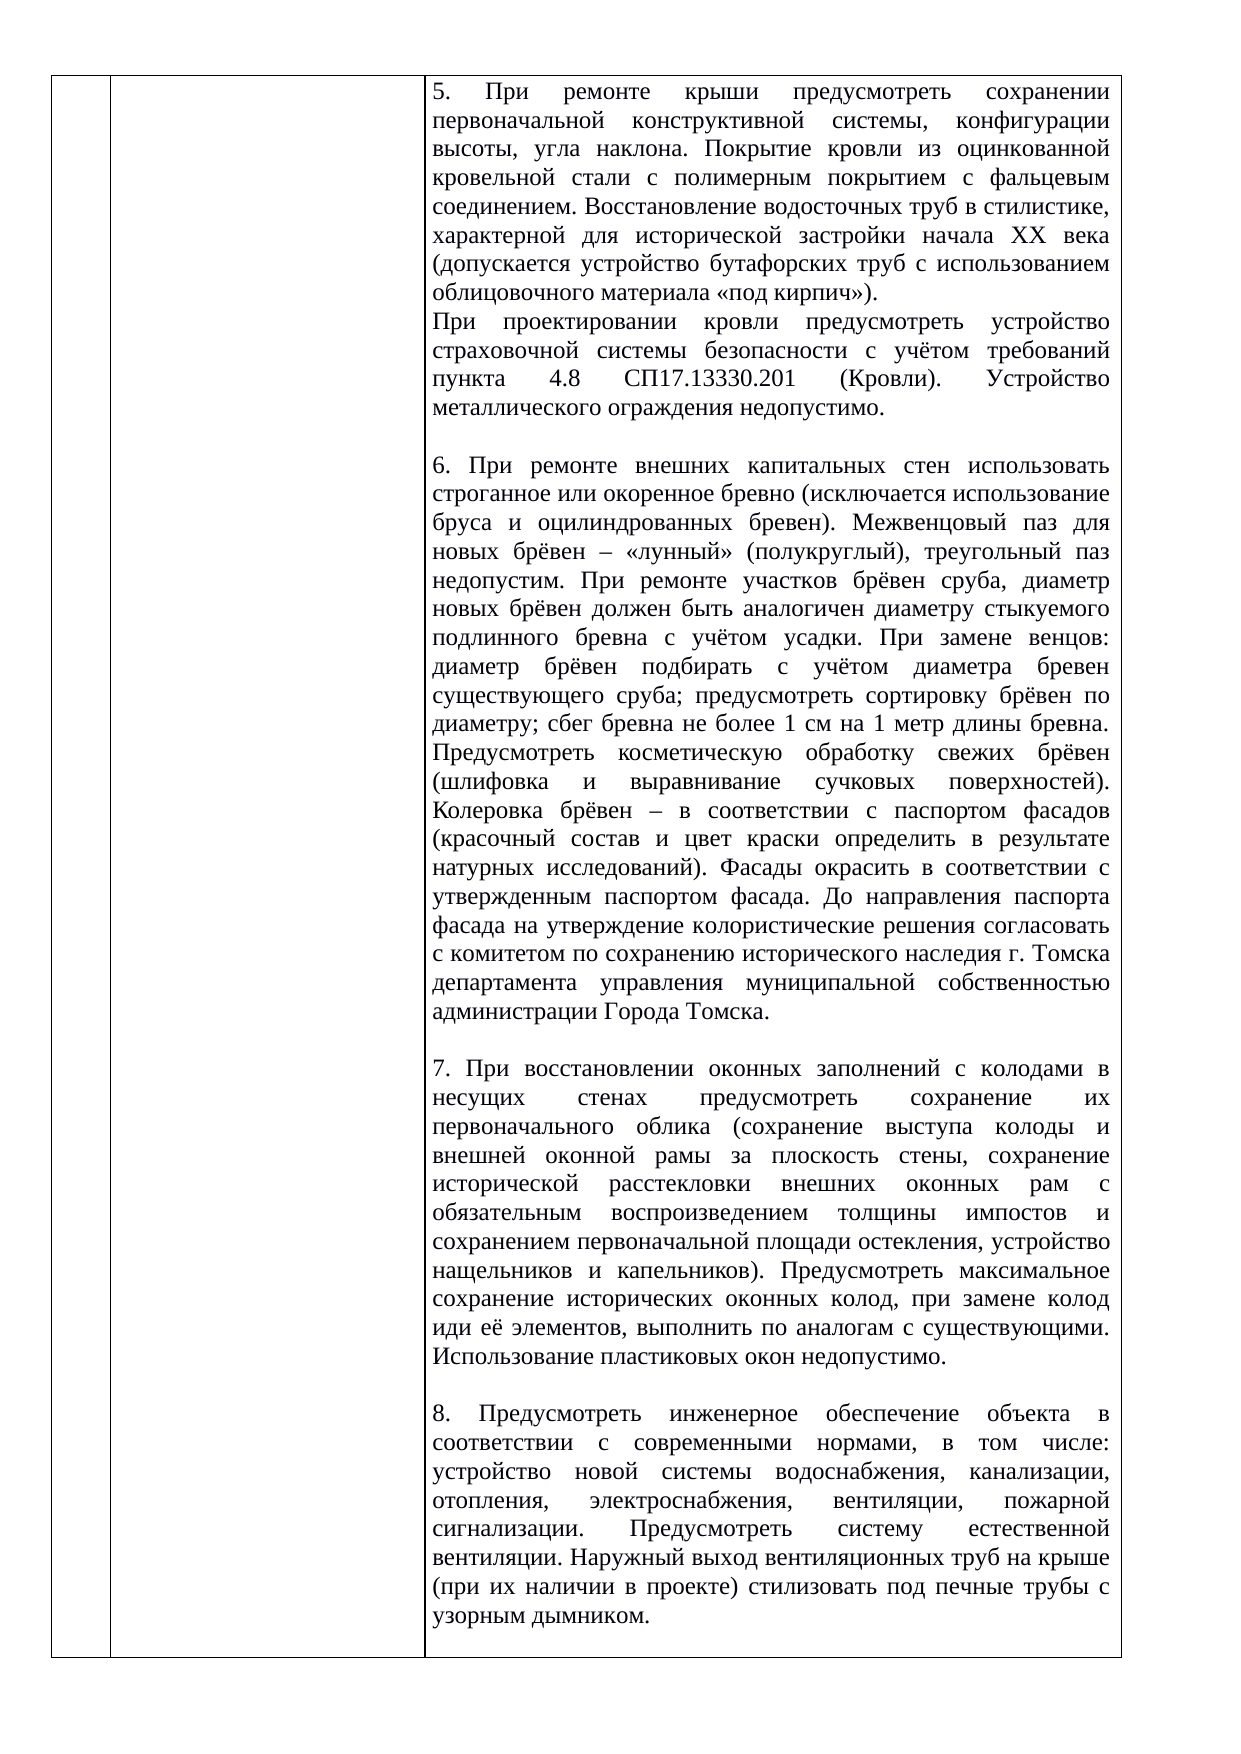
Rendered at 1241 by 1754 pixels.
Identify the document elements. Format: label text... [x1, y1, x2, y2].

table_cell 5. При ремонте крыши предусмотреть сохранении первоначальной конструктивной системы, конфигурации высоты, угла наклона. Покрытие кровли из оцинкованной кровельной стали с полимерным покрытием с фальцевым соединением. Восстановление водосточных труб в стилистике, характерной для исторической застройки начала XX века (допускается устройство бутафорских труб с использованием облицовочного материала «под кирпич»). При проектировании кровли предусмотреть устройство страховочной системы безопасности с учётом требований пункта 4.8 СП17.13330.201 (Кровли). Устройство металлического ограждения недопустимо. 6. При ремонте внешних капитальных стен использовать строганное или окоренное бревно (исключается использование бруса и оцилиндрованных бревен). Межвенцовый паз для новых брёвен – «лунный» (полукруглый), треугольный паз недопустим. При ремонте участков брёвен сруба, диаметр новых брёвен должен быть аналогичен диаметру стыкуемого подлинного бревна с учётом усадки. При замене венцов: диаметр брёвен подбирать с учётом диаметра бревен существующего сруба; предусмотреть сортировку брёвен по диаметру; сбег бревна не более 1 см на 1 метр длины бревна. Предусмотреть косметическую обработку свежих брёвен (шлифовка и выравнивание сучковых поверхностей). Колеровка брёвен – в соответствии с паспортом фасадов (красочный состав и цвет краски определить в результате натурных исследований). Фасады окрасить в соответствии с утвержденным паспортом фасада. До направления паспорта фасада на утверждение колористические решения согласовать с комитетом по сохранению исторического наследия г. Томска департамента управления муниципальной собственностью администрации Города Томска. 7. При восстановлении оконных заполнений с колодами в несущих стенах предусмотреть сохранение их первоначального облика (сохранение выступа колоды и внешней оконной рамы за плоскость стены, сохранение исторической расстекловки внешних оконных рам с обязательным воспроизведением толщины импостов и сохранением первоначальной площади остекления, устройство нащельников и капельников). Предусмотреть максимальное сохранение исторических оконных колод, при замене колод иди её элементов, выполнить по аналогам с существующими. Использование пластиковых окон недопустимо. 8. Предусмотреть инженерное обеспечение объекта в соответствии с современными нормами, в том числе: устройство новой системы водоснабжения, канализации, отопления, электроснабжения, вентиляции, пожарной сигнализации. Предусмотреть систему естественной вентиляции. Наружный выход вентиляционных труб на крыше (при их наличии в проекте) стилизовать под печные трубы с узорным дымником. [426, 76, 1121, 1657]
table_cell [52, 76, 110, 1657]
table_cell [111, 76, 424, 1657]
